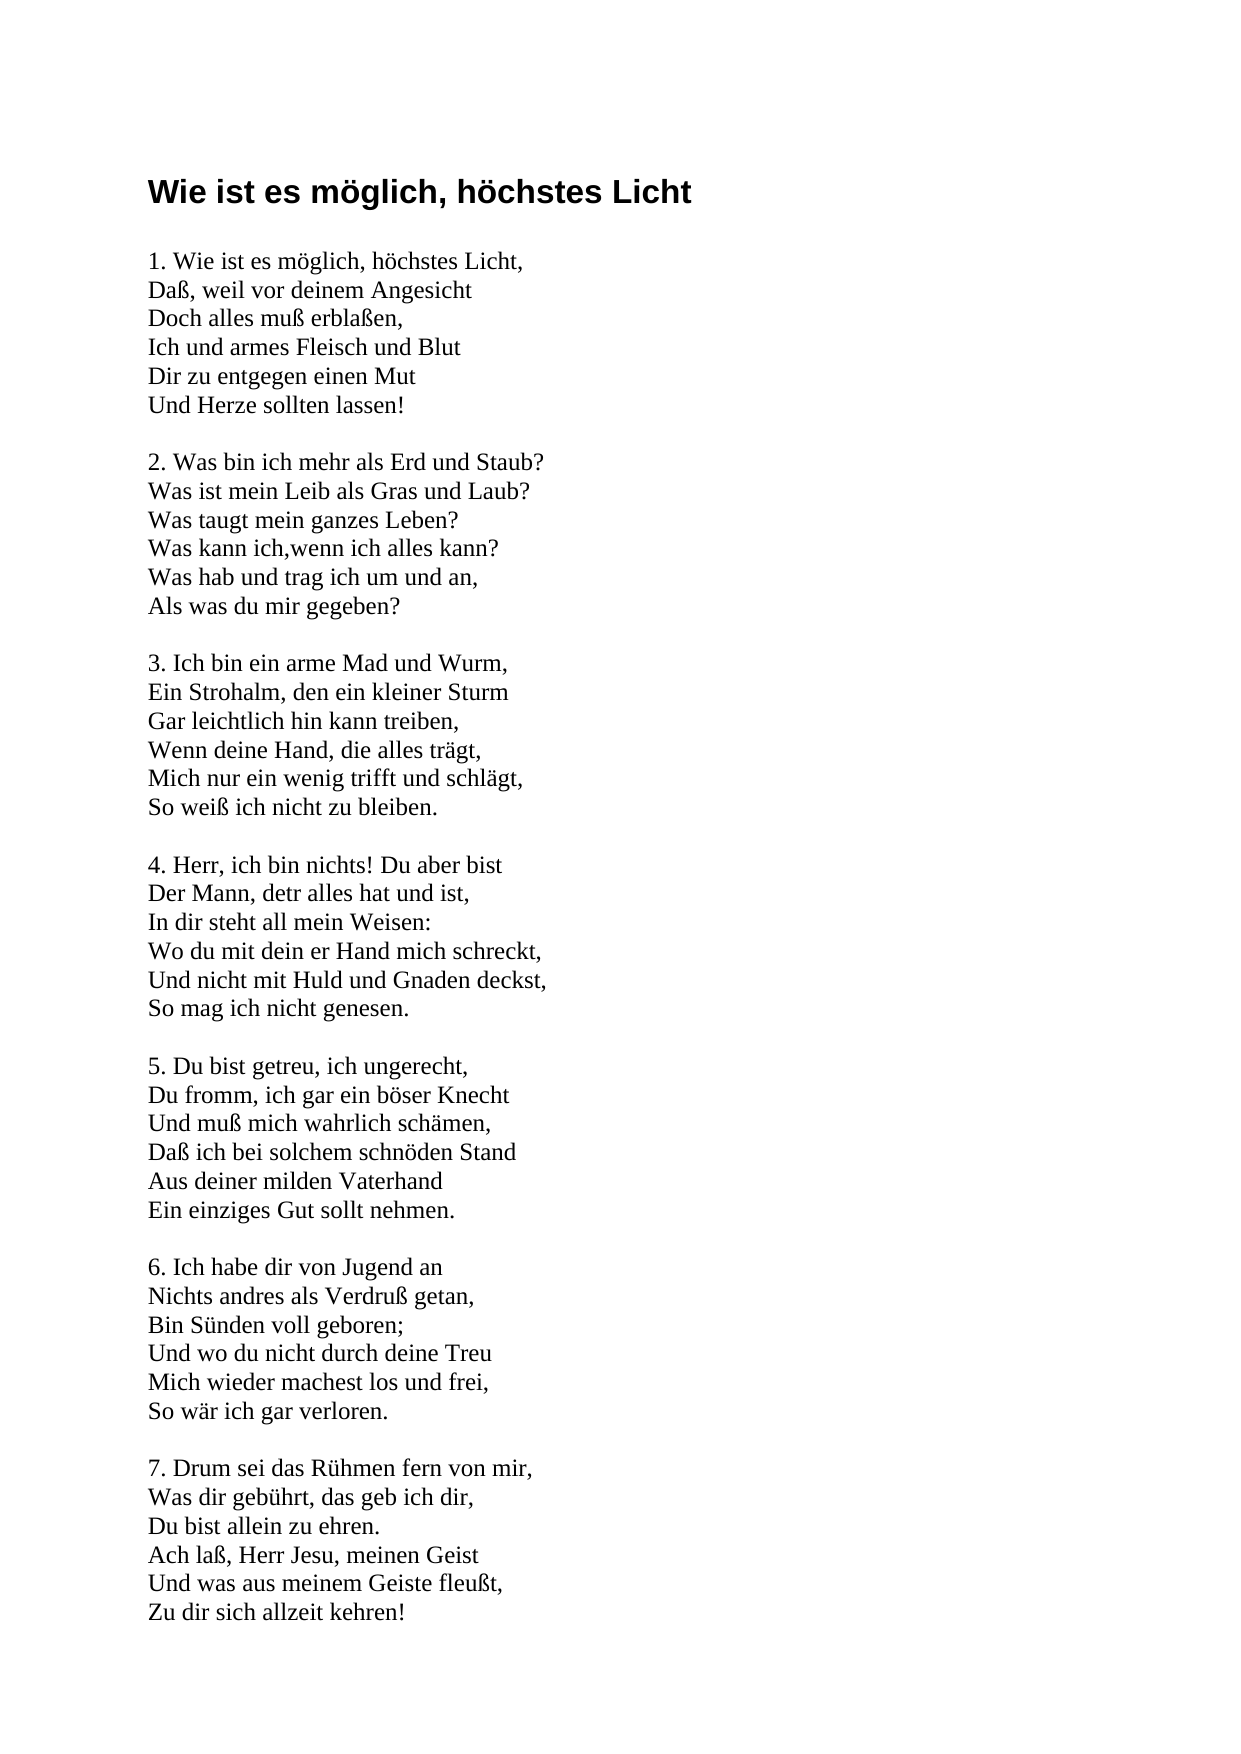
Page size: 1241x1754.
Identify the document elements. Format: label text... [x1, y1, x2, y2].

text Mich nur ein wenig trifft und schlägt, [148, 763, 1093, 792]
text So weiß ich nicht zu bleiben. [148, 792, 1093, 821]
text Wo du mit dein er Hand mich schreckt, [148, 936, 1093, 965]
text Was dir gebührt, das geb ich dir, [148, 1482, 1093, 1511]
text Du bist allein zu ehren. [148, 1511, 1093, 1540]
text So wär ich gar verloren. [148, 1396, 1093, 1425]
text Und wo du nicht durch deine Treu [148, 1338, 1093, 1367]
text 2. Was bin ich mehr als Erd und Staub? [148, 447, 1093, 476]
text Was taugt mein ganzes Leben? [148, 505, 1093, 533]
text Und was aus meinem Geiste fleußt, [148, 1568, 1093, 1597]
text Mich wieder machest los und frei, [148, 1367, 1093, 1396]
text Bin Sünden voll geboren; [148, 1310, 1093, 1338]
text Als was du mir gegeben? [148, 591, 1093, 620]
text Und nicht mit Huld und Gnaden deckst, [148, 965, 1093, 993]
text In dir steht all mein Weisen: [148, 907, 1093, 936]
subtitle Wie ist es möglich, höchstes Licht [148, 173, 1093, 211]
text Was kann ich,wenn ich alles kann? [148, 533, 1093, 562]
text 6. Ich habe dir von Jugend an [148, 1252, 1093, 1281]
text Daß, weil vor deinem Angesicht [148, 275, 1093, 303]
text Was hab und trag ich um und an, [148, 562, 1093, 591]
text So mag ich nicht genesen. [148, 993, 1093, 1022]
text 3. Ich bin ein arme Mad und Wurm, [148, 648, 1093, 677]
text Und Herze sollten lassen! [148, 390, 1093, 418]
text Gar leichtlich hin kann treiben, [148, 706, 1093, 735]
text Daß ich bei solchem schnöden Stand [148, 1137, 1093, 1166]
text 7. Drum sei das Rühmen fern von mir, [148, 1453, 1093, 1482]
text 1. Wie ist es möglich, höchstes Licht, [148, 246, 1093, 275]
text Und muß mich wahrlich schämen, [148, 1108, 1093, 1137]
text Ein Strohalm, den ein kleiner Sturm [148, 677, 1093, 706]
text Ach laß, Herr Jesu, meinen Geist [148, 1540, 1093, 1568]
text Aus deiner milden Vaterhand [148, 1166, 1093, 1195]
text Wenn deine Hand, die alles trägt, [148, 735, 1093, 763]
text Du fromm, ich gar ein böser Knecht [148, 1080, 1093, 1108]
text 4. Herr, ich bin nichts! Du aber bist [148, 850, 1093, 878]
text Doch alles muß erblaßen, [148, 303, 1093, 332]
text Nichts andres als Verdruß getan, [148, 1281, 1093, 1310]
text Was ist mein Leib als Gras und Laub? [148, 476, 1093, 505]
text 5. Du bist getreu, ich ungerecht, [148, 1051, 1093, 1080]
text Der Mann, detr alles hat und ist, [148, 878, 1093, 907]
text Ich und armes Fleisch und Blut [148, 332, 1093, 361]
text Ein einziges Gut sollt nehmen. [148, 1195, 1093, 1223]
text Zu dir sich allzeit kehren! [148, 1597, 1093, 1626]
text Dir zu entgegen einen Mut [148, 361, 1093, 390]
